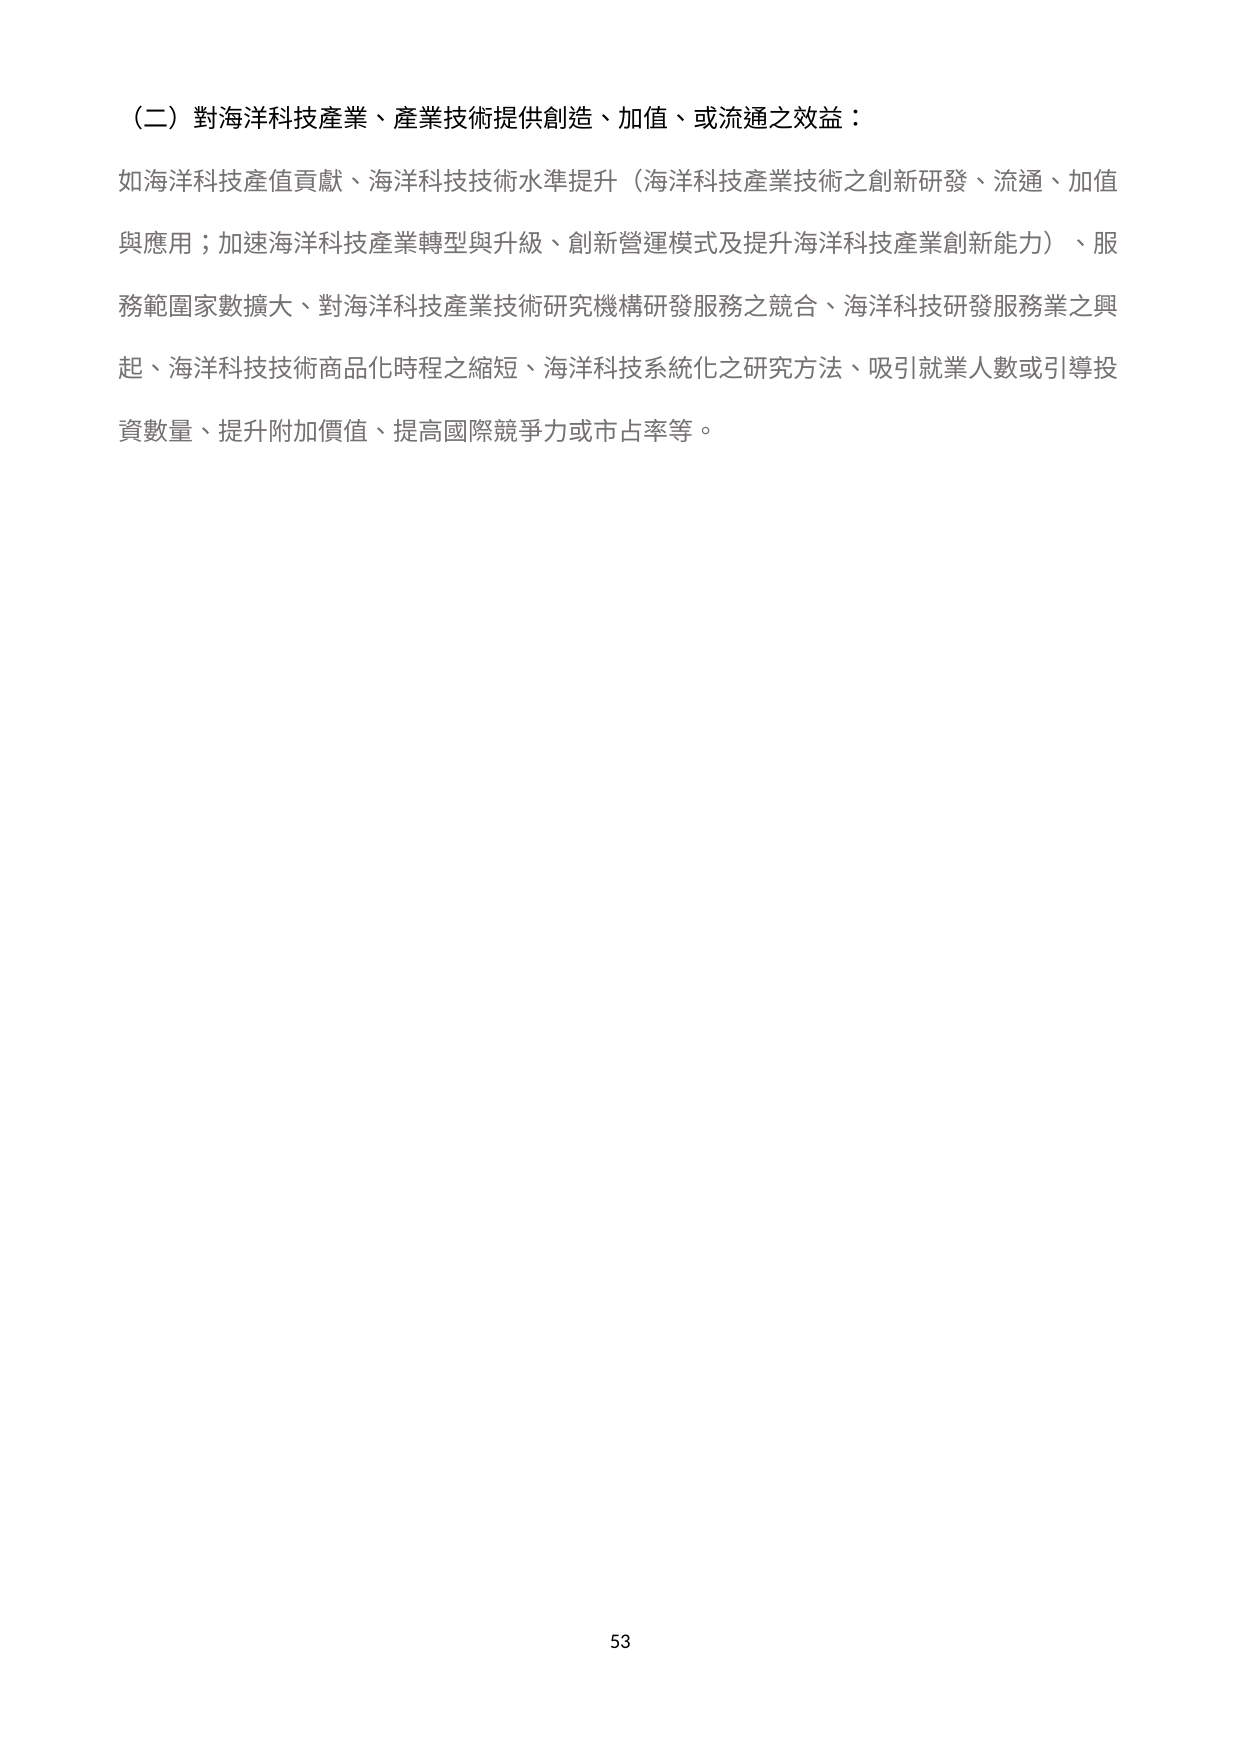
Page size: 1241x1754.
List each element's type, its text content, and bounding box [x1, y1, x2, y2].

text 如海洋科技產值貢獻、海洋科技技術水準提升（海洋科技產業技術之創新研發、流通、加值與應用；加速海洋科技產業轉型與升級、創新營運模式及提升海洋科技產業創新能力）、服務範圍家數擴大、對海洋科技產業技術研究機構研發服務之競合、海洋科技研發服務業之興起、海洋科技技術商品化時程之縮短、海洋科技系統化之研究方法、吸引就業人數或引導投資數量、提升附加價值、提高國際競爭力或市占率等。 [118, 137, 1122, 450]
text （二）對海洋科技產業、產業技術提供創造、加值、或流通之效益： [118, 75, 1122, 137]
